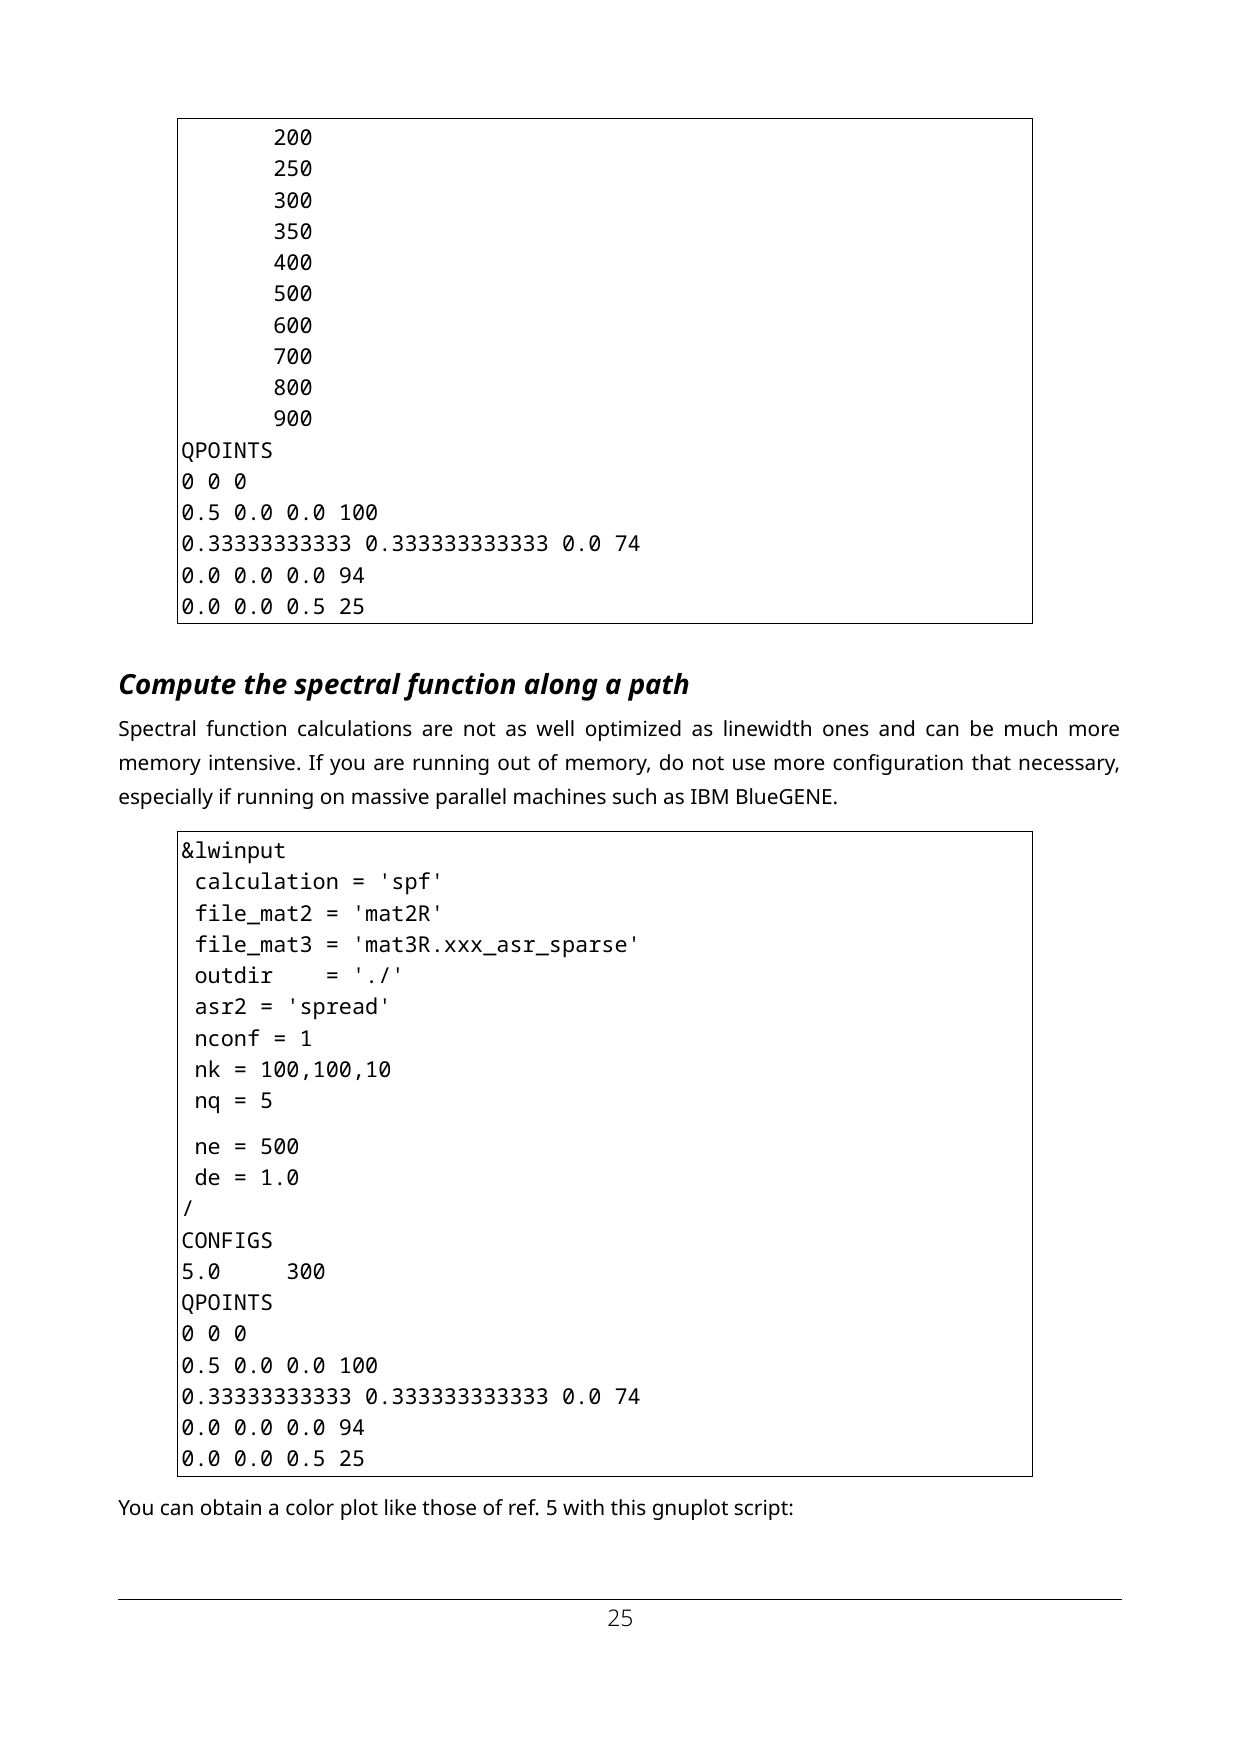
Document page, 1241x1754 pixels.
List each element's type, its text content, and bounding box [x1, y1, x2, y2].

text You can obtain a color plot like those of ref. 5 with this gnuplot script: [118, 1493, 1122, 1522]
text ne = 500 de = 1.0 / CONFIGS 5.0 300 QPOINTS 0 0 0 0.5 0.0 0.0 100 0.33333333333 0.333333333333 0.0 74 0.0 0.0 0.0 94 0.0 0.0 0.5 25 [178, 1127, 1032, 1476]
text &lwinput calculation = 'spf' file_mat2 = 'mat2R' file_mat3 = 'mat3R.xxx_asr_sparse' outdir = './' asr2 = 'spread' nconf = 1 nk = 100,100,10 nq = 5 [178, 832, 1032, 1115]
text 200 250 300 350 400 500 600 700 800 900 QPOINTS 0 0 0 0.5 0.0 0.0 100 0.33333333333 0.333333333333 0.0 74 0.0 0.0 0.0 94 0.0 0.0 0.5 25 [178, 119, 1032, 623]
subtitle Compute the spectral function along a path [118, 664, 1122, 702]
text Spectral function calculations are not as well optimized as linewidth ones and can be much more memory intensive. If you are running out of memory, do not use more configuration that necessary, especially if running on massive parallel machines such as IBM BlueGENE. [118, 714, 1122, 811]
